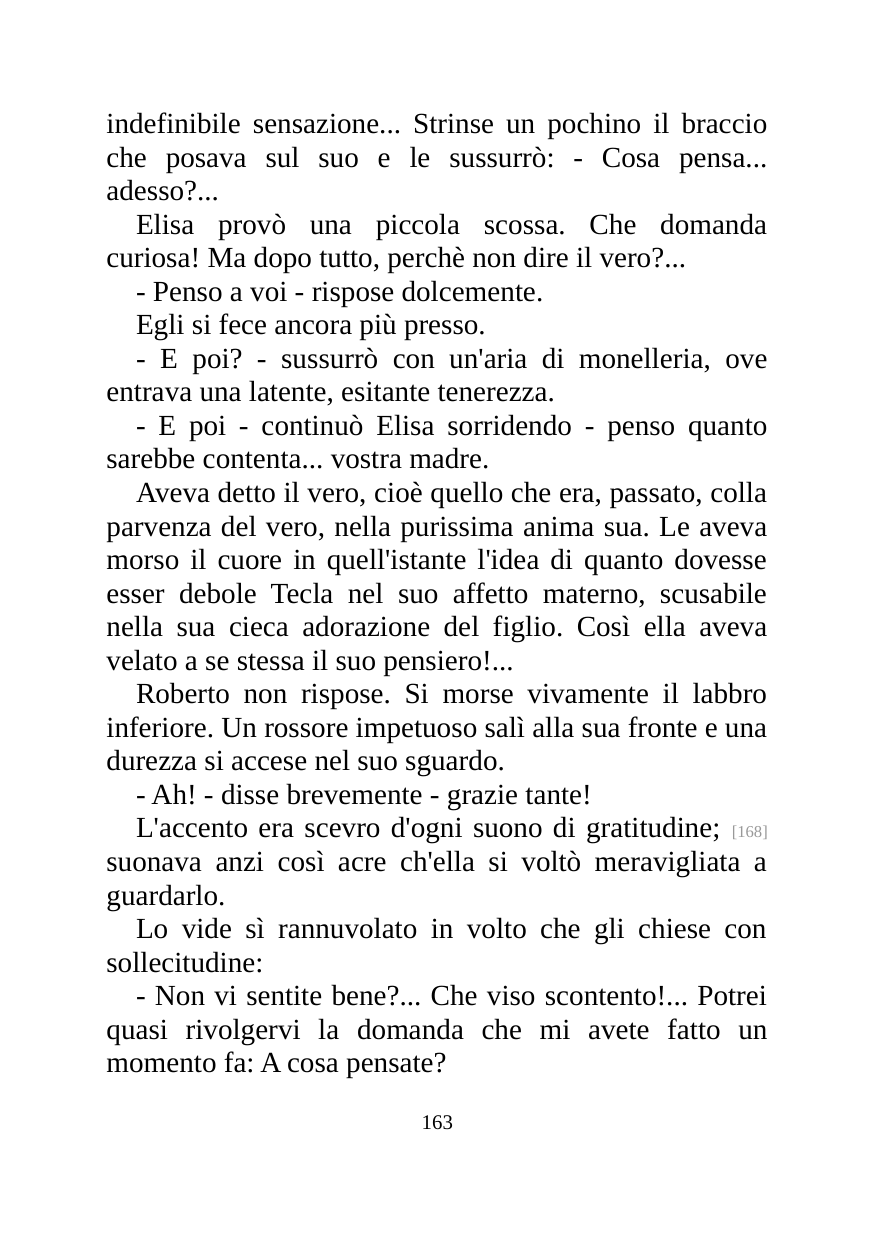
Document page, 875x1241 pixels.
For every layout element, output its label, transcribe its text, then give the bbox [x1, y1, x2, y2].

text Lo vide sì rannuvolato in volto che gli chiese con sollecitudine: [106, 911, 768, 978]
text Elisa provò una piccola scossa. Che domanda curiosa! Ma dopo tutto, perchè non dire il vero?... [106, 207, 768, 274]
text Egli si fece ancora più presso. [106, 307, 768, 341]
text L'accento era scevro d'ogni suono di gratitudine; [168] suonava anzi così acre ch'ella si voltò meravigliata a guardarlo. [106, 811, 768, 911]
text - E poi? - sussurrò con un'aria di monelleria, ove entrava una latente, esitante tenerezza. [106, 341, 768, 408]
text - Ah! - disse brevemente - grazie tante! [106, 777, 768, 811]
text - E poi - continuò Elisa sorridendo - penso quanto sarebbe contenta... vostra madre. [106, 408, 768, 475]
text Roberto non rispose. Si morse vivamente il labbro inferiore. Un rossore impetuoso salì alla sua fronte e una durezza si accese nel suo sguardo. [106, 676, 768, 777]
text indefinibile sensazione... Strinse un pochino il braccio che posava sul suo e le sussurrò: - Cosa pensa... adesso?... [106, 106, 768, 207]
text - Penso a voi - rispose dolcemente. [106, 274, 768, 307]
text Aveva detto il vero, cioè quello che era, passato, colla parvenza del vero, nella purissima anima sua. Le aveva morso il cuore in quell'istante l'idea di quanto dovesse esser debole Tecla nel suo affetto materno, scusabile nella sua cieca adorazione del figlio. Così ella aveva velato a se stessa il suo pensiero!... [106, 475, 768, 676]
text - Non vi sentite bene?... Che viso scontento!... Potrei quasi rivolgervi la domanda che mi avete fatto un momento fa: A cosa pensate? [106, 978, 768, 1079]
